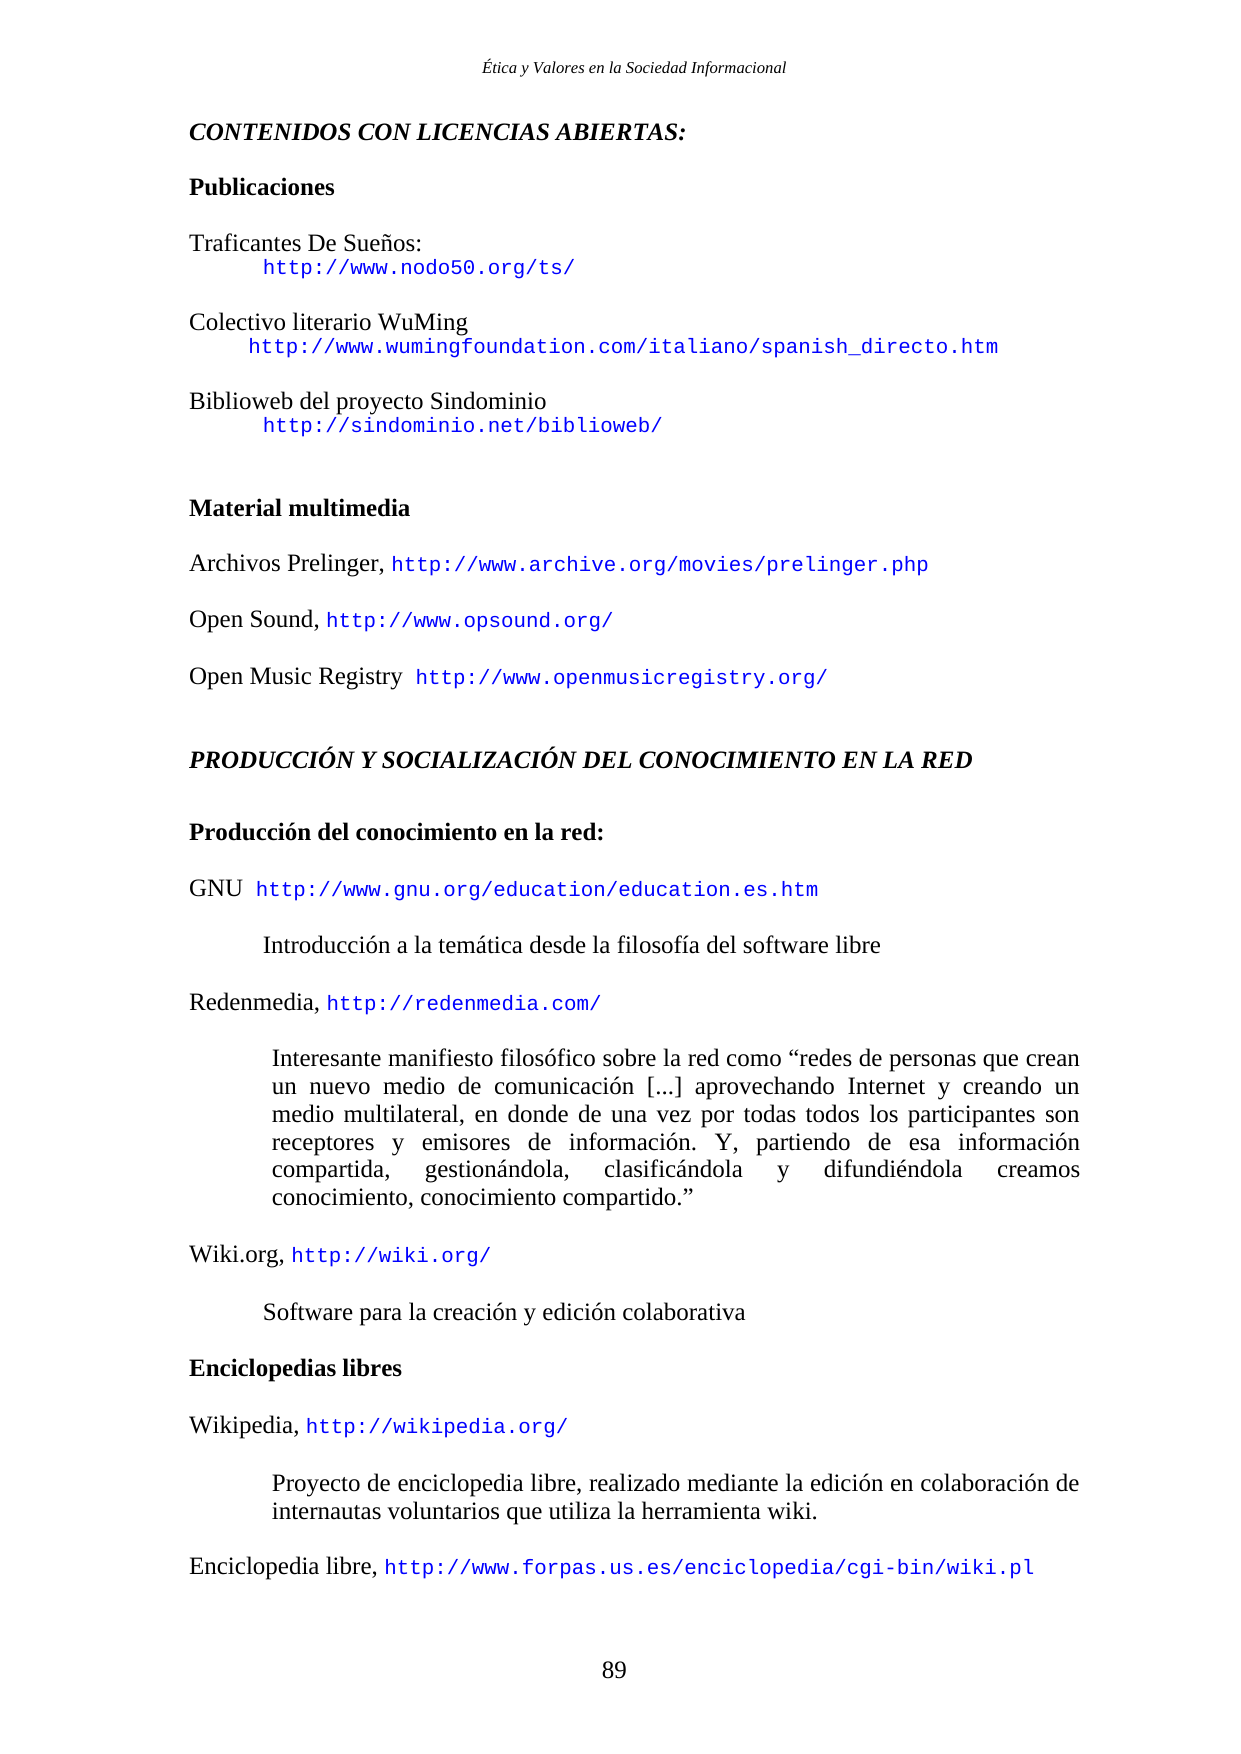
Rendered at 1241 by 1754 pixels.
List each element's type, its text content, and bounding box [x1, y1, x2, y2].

text Publicaciones [189, 173, 1081, 201]
text http://www.wumingfoundation.com/italiano/spanish_directo.htm [189, 336, 1081, 359]
text Traficantes De Sueños: [189, 229, 1081, 257]
text Colectivo literario WuMing [189, 308, 1081, 336]
text http://www.nodo50.org/ts/ [189, 257, 1081, 280]
text CONTENIDOS CON LICENCIAS ABIERTAS: [189, 118, 1081, 146]
text Enciclopedia libre, http://www.forpas.us.es/enciclopedia/cgi-bin/wiki.pl [189, 1552, 1081, 1581]
text Interesante manifiesto filosófico sobre la red como “redes de personas que crean un nuevo medio de comunicación [...] aprovechando Internet y creando un medio multilateral, en donde de una vez por todas todos los participantes son receptores y emisores de información. Y, partiendo de esa información compartida, gestionándola, clasificándola y difundiéndola creamos conocimiento, conocimiento compartido.” [272, 1044, 1081, 1211]
text Wikipedia, http://wikipedia.org/ [189, 1411, 1081, 1440]
text Open Sound, http://www.opsound.org/ [189, 606, 1081, 634]
text Wiki.org, http://wiki.org/ [189, 1240, 1081, 1268]
text Producción del conocimiento en la red: [189, 818, 1081, 846]
text Proyecto de enciclopedia libre, realizado mediante la edición en colaboración de internautas voluntarios que utiliza la herramienta wiki. [272, 1469, 1081, 1524]
text http://sindominio.net/biblioweb/ [189, 415, 1081, 438]
text GNU http://www.gnu.org/education/education.es.htm [189, 874, 1081, 902]
text Enciclopedias libres [189, 1354, 1081, 1382]
text PRODUCCIÓN Y SOCIALIZACIÓN DEL CONOCIMIENTO EN LA RED [189, 746, 1081, 773]
text Material multimedia [189, 494, 1081, 522]
text Biblioweb del proyecto Sindominio [189, 387, 1081, 415]
text Introducción a la temática desde la filosofía del software libre [189, 931, 1081, 959]
text Open Music Registry http://www.openmusicregistry.org/ [189, 662, 1081, 690]
text Redenmedia, http://redenmedia.com/ [189, 988, 1081, 1017]
text Software para la creación y edición colaborativa [189, 1298, 1081, 1325]
text Archivos Prelinger, http://www.archive.org/movies/prelinger.php [189, 549, 1081, 578]
